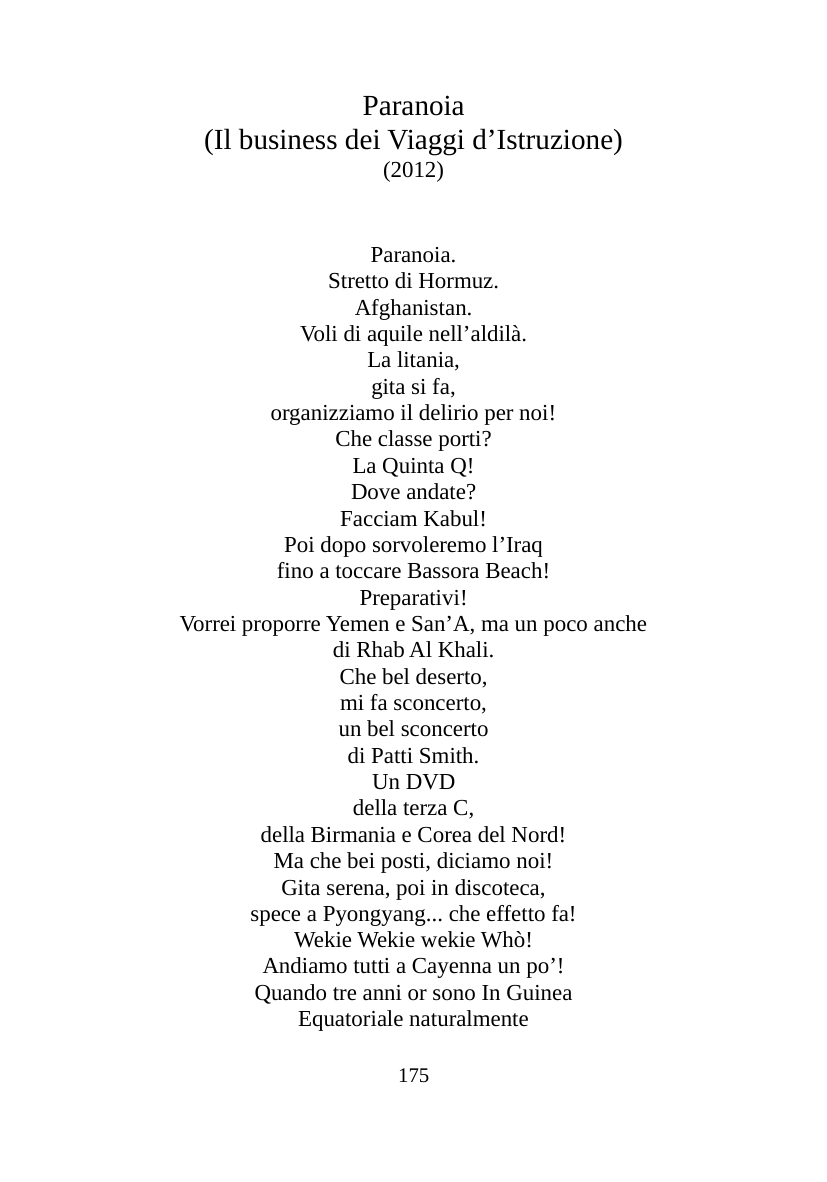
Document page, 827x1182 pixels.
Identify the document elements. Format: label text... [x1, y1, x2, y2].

text Stretto di Hormuz. [88, 267, 738, 294]
text Gita serena, poi in discoteca, [88, 873, 738, 900]
text Poi dopo sorvoleremo l’Iraq [88, 531, 738, 557]
text Preparativi! [88, 584, 738, 610]
text La Quinta Q! [88, 452, 738, 478]
text Vorrei proporre Yemen e San’A, ma un poco anche [88, 610, 738, 636]
text un bel sconcerto [88, 715, 738, 742]
text Afghanistan. [88, 294, 738, 320]
text fino a toccare Bassora Beach! [88, 557, 738, 584]
text mi fa sconcerto, [88, 689, 738, 715]
text Che bel deserto, [88, 663, 738, 689]
text Dove andate? [88, 478, 738, 504]
text La litania, [88, 346, 738, 373]
text di Patti Smith. [88, 742, 738, 768]
text Facciam Kabul! [88, 504, 738, 531]
text gita si fa, [88, 373, 738, 399]
text Andiamo tutti a Cayenna un po’! [88, 953, 738, 979]
text di Rhab Al Khali. [88, 636, 738, 663]
text Ma che bei posti, diciamo noi! [88, 847, 738, 873]
text organizziamo il delirio per noi! [88, 399, 738, 426]
text della terza C, [88, 794, 738, 821]
text della Birmania e Corea del Nord! [88, 821, 738, 847]
text Wekie Wekie wekie Whò! [88, 926, 738, 953]
text Che classe porti? [88, 426, 738, 452]
text Quando tre anni or sono In Guinea [88, 979, 738, 1005]
text Un DVD [88, 768, 738, 794]
text spece a Pyongyang... che effetto fa! [88, 900, 738, 926]
text Voli di aquile nell’aldilà. [88, 320, 738, 346]
text Paranoia (Il business dei Viaggi d’Istruzione) (2012) [88, 88, 738, 182]
text Paranoia. [88, 241, 738, 267]
text Equatoriale naturalmente [88, 1005, 738, 1032]
